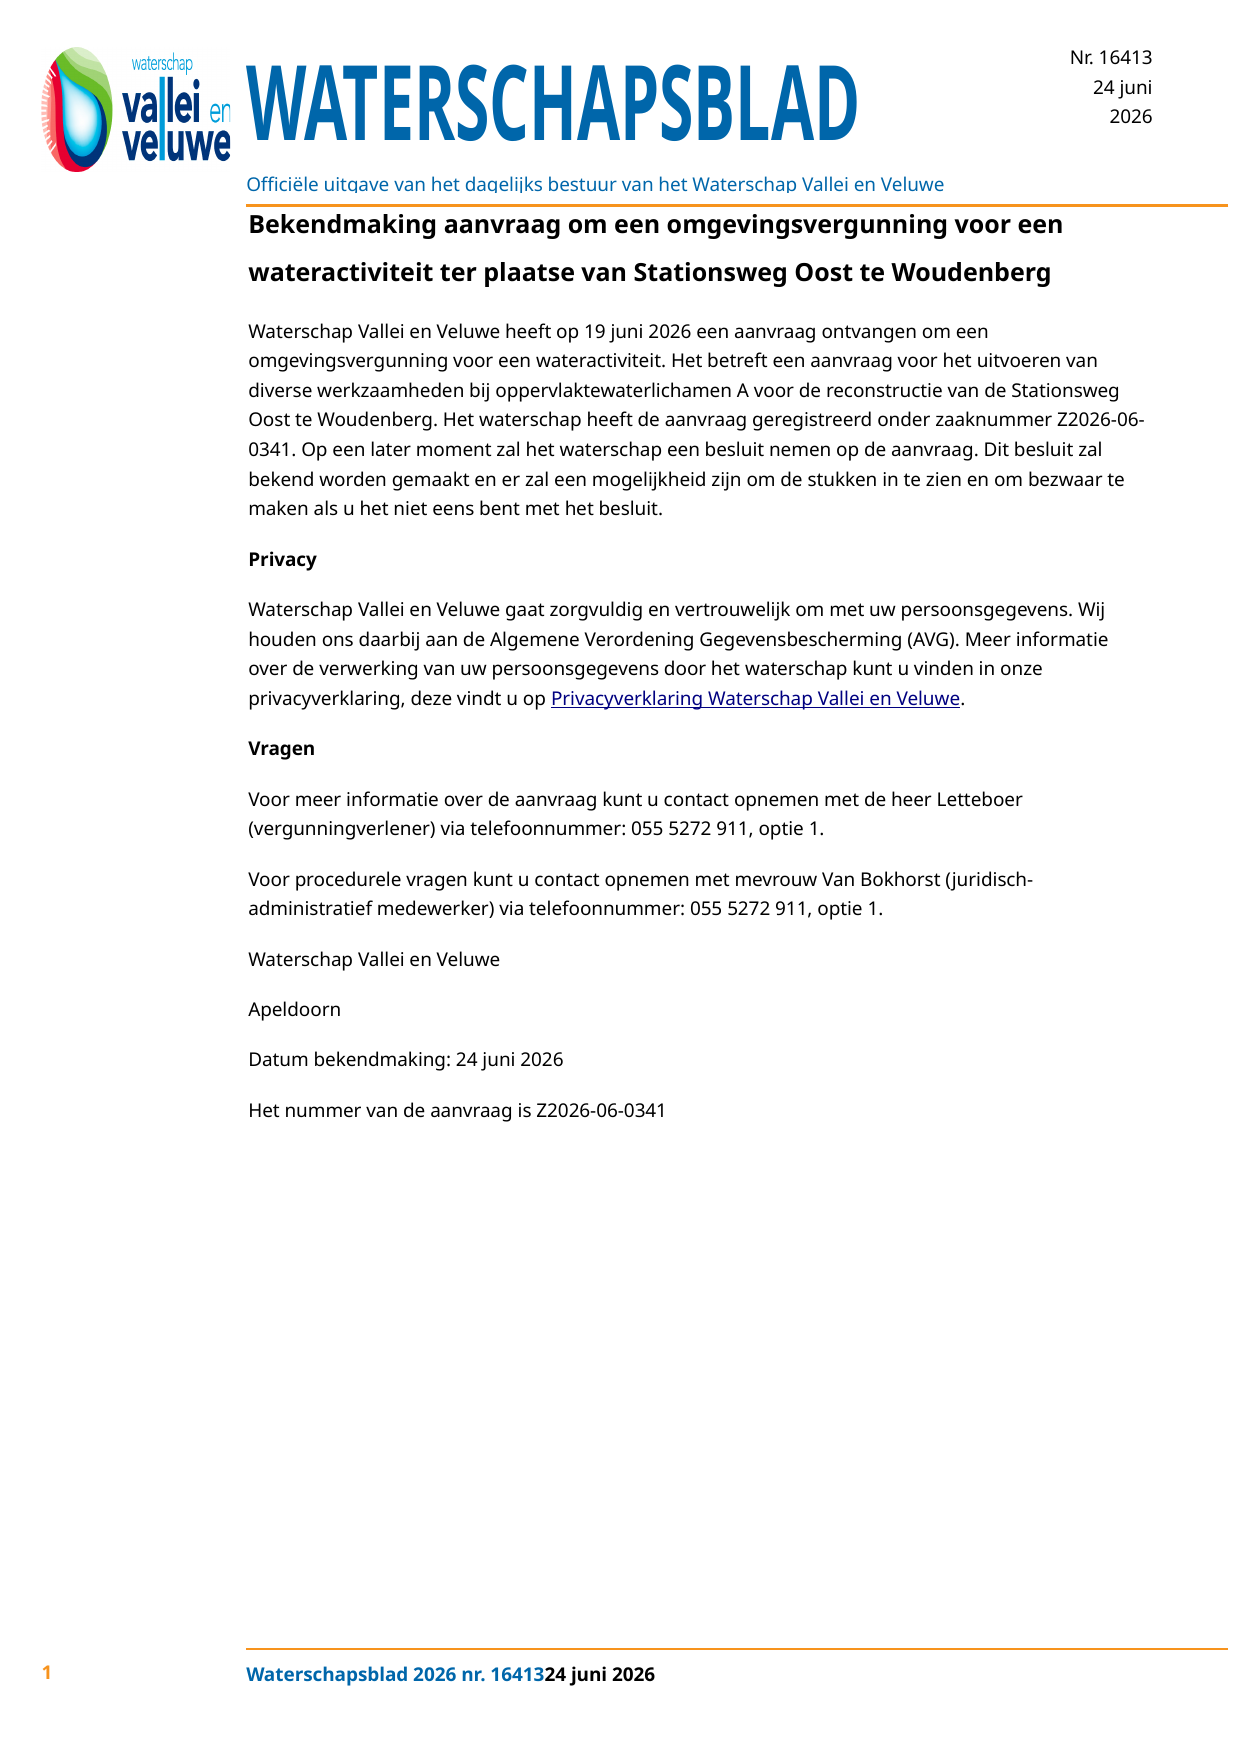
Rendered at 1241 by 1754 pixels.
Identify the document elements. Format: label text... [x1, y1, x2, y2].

text Privacy [248, 546, 1152, 572]
text Voor procedurele vragen kunt u contact opnemen met mevrouw Van Bokhorst (juridisch-administratief medewerker) via telefoonnummer: 055 5272 911, optie 1. [248, 866, 1152, 921]
text Waterschap Vallei en Veluwe heeft op 19 juni 2026 een aanvraag ontvangen om een omgevingsvergunning voor een wateractiviteit. Het betreft een aanvraag voor het uitvoeren van diverse werkzaamheden bij oppervlaktewaterlichamen A voor de reconstructie van de Stationsweg Oost te Woudenberg. Het waterschap heeft de aanvraag geregistreerd onder zaaknummer Z2026-06-0341. Op een later moment zal het waterschap een besluit nemen op de aanvraag. Dit besluit zal bekend worden gemaakt en er zal een mogelijkheid zijn om de stukken in te zien en om bezwaar te maken als u het niet eens bent met het besluit. [248, 318, 1152, 521]
text Waterschap Vallei en Veluwe [248, 946, 1152, 972]
text Vragen [248, 735, 1152, 761]
text Voor meer informatie over de aanvraag kunt u contact opnemen met de heer Letteboer (vergunningverlener) via telefoonnummer: 055 5272 911, optie 1. [248, 786, 1152, 841]
text Datum bekendmaking: 24 juni 2026 [248, 1047, 1152, 1072]
text Apeldoorn [248, 996, 1152, 1022]
text Bekendmaking aanvraag om een omgevingsvergunning voor een wateractiviteit ter plaatse van Stationsweg Oost te Woudenberg [248, 207, 1152, 288]
picture [41, 47, 231, 172]
text Het nummer van de aanvraag is Z2026-06-0341 [248, 1097, 1152, 1123]
text Waterschap Vallei en Veluwe gaat zorgvuldig en vertrouwelijk om met uw persoonsgegevens. Wij houden ons daarbij aan de Algemene Verordening Gegevensbescherming (AVG). Meer informatie over de verwerking van uw persoonsgegevens door het waterschap kunt u vinden in onze privacyverklaring, deze vindt u op Privacyverklaring Waterschap Vallei en Veluwe. [248, 596, 1152, 711]
